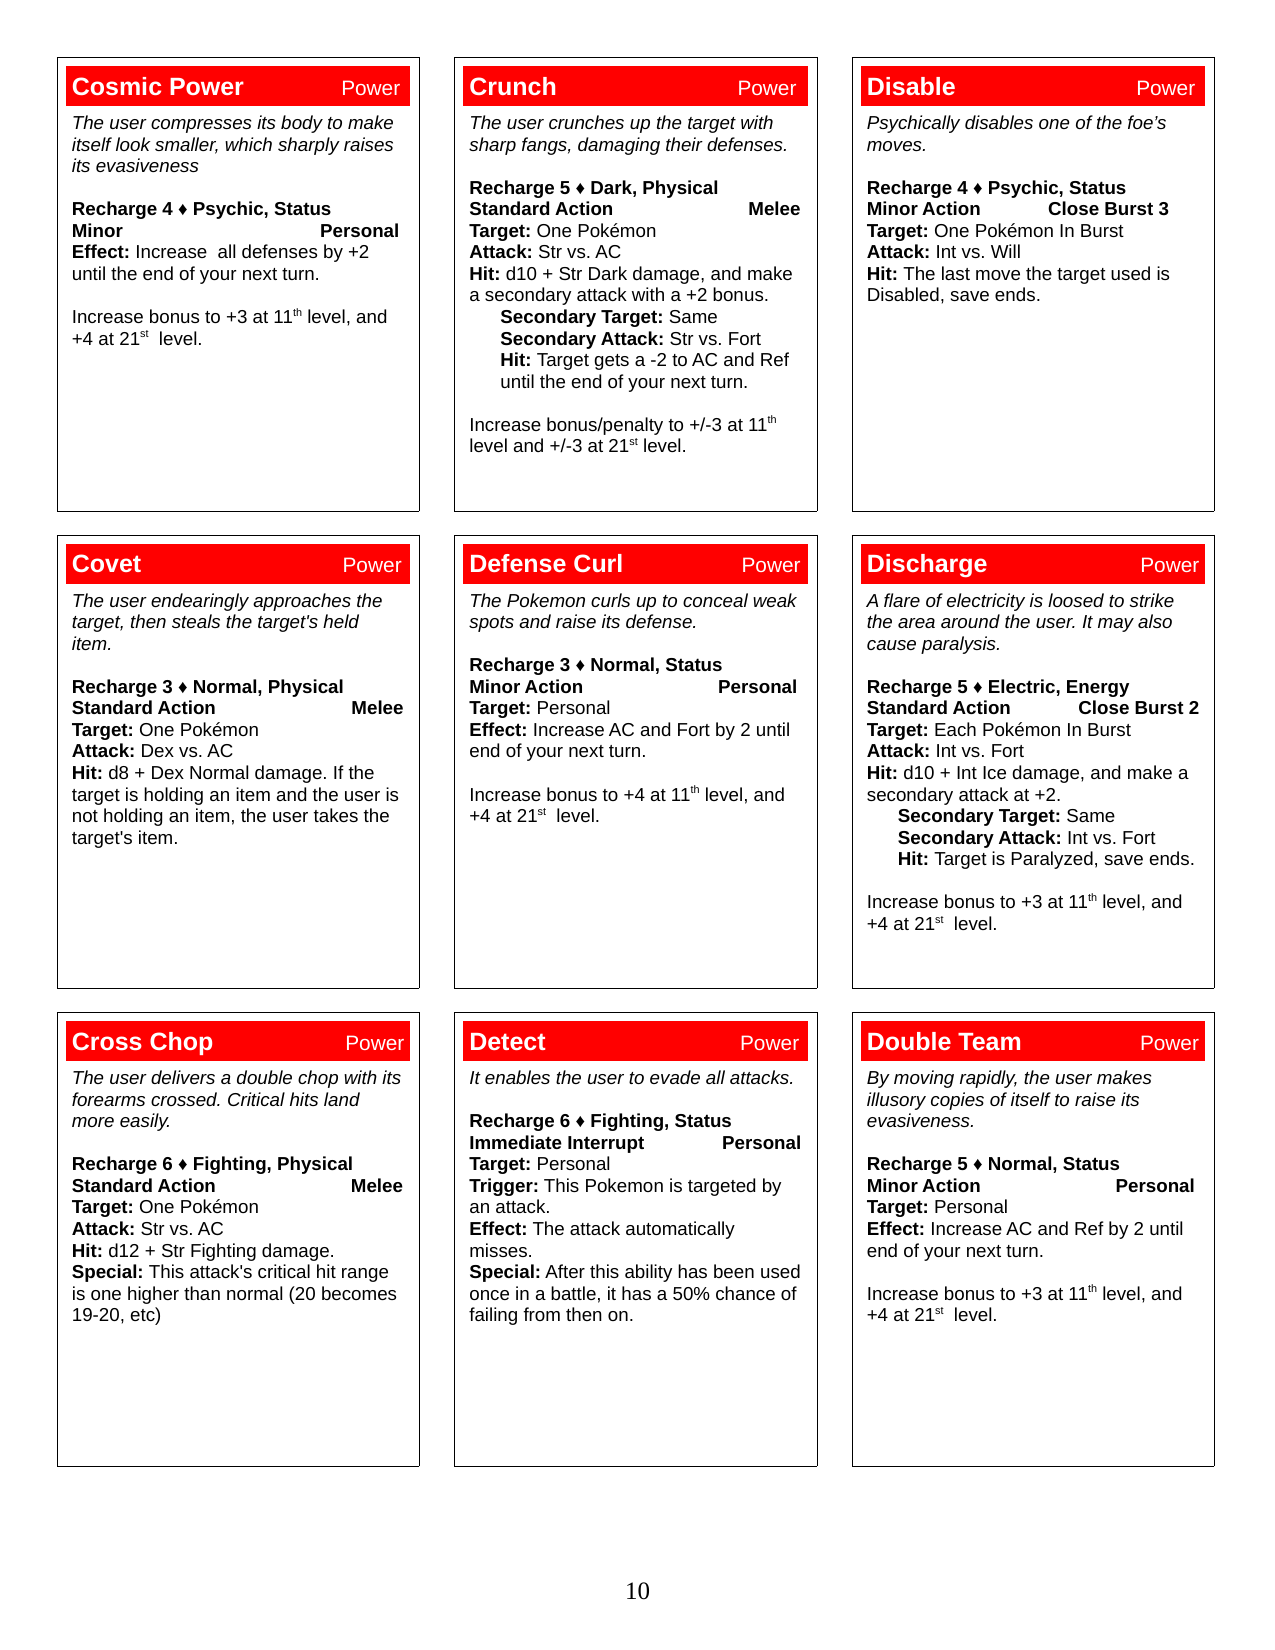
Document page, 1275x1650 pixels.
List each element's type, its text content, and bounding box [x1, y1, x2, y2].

table_cell The user endearingly approaches the target, then steals the target's held item. Recharge 3 ♦ Normal, Physical Standard Action Melee Target: One Pokémon Attack: Dex vs. AC Hit: d8 + Dex Normal damage. If the target is holding an item and the user is not holding an item, the user takes the target's item. [66, 584, 410, 854]
table_cell Psychically disables one of the foe’s moves. Recharge 4 ♦ Psychic, Status Minor Action Close Burst 3 Target: One Pokémon In Burst Attack: Int vs. Will Hit: The last move the target used is Disabled, save ends. [861, 106, 1205, 312]
table_cell The user compresses its body to make itself look smaller, which sharply raises its evasiveness Recharge 4 ♦ Psychic, Status Minor Personal Effect: Increase all defenses by +2 until the end of your next turn. Increase bonus to +3 at 11th level, and +4 at 21st level. [66, 106, 410, 355]
table_header Defense Curl Power [463, 544, 808, 584]
table_cell The user crunches up the target with sharp fangs, damaging their defenses. Recharge 5 ♦ Dark, Physical Standard Action Melee Target: One Pokémon Attack: Str vs. AC Hit: d10 + Str Dark damage, and make a secondary attack with a +2 bonus. Secondary Target: Same Secondary Attack: Str vs. Fort Hit: Target gets a -2 to AC and Ref until the end of your next turn. Increase bonus/penalty to +/-3 at 11th level and +/-3 at 21st level. [463, 106, 808, 462]
table_cell The Pokemon curls up to conceal weak spots and raise its defense. Recharge 3 ♦ Normal, Status Minor Action Personal Target: Personal Effect: Increase AC and Fort by 2 until end of your next turn. Increase bonus to +4 at 11th level, and +4 at 21st level. [463, 584, 808, 832]
table_cell The user delivers a double chop with its forearms crossed. Critical hits land more easily. Recharge 6 ♦ Fighting, Physical Standard Action Melee Target: One Pokémon Attack: Str vs. AC Hit: d12 + Str Fighting damage. Special: This attack's critical hit range is one higher than normal (20 becomes 19-20, etc) [66, 1061, 410, 1331]
table_cell A flare of electricity is loosed to strike the area around the user. It may also cause paralysis. Recharge 5 ♦ Electric, Energy Standard Action Close Burst 2 Target: Each Pokémon In Burst Attack: Int vs. Fort Hit: d10 + Int Ice damage, and make a secondary attack at +2. Secondary Target: Same Secondary Attack: Int vs. Fort Hit: Target is Paralyzed, save ends. Increase bonus to +3 at 11th level, and +4 at 21st level. [861, 584, 1205, 940]
table_cell By moving rapidly, the user makes illusory copies of itself to raise its evasiveness. Recharge 5 ♦ Normal, Status Minor Action Personal Target: Personal Effect: Increase AC and Ref by 2 until end of your next turn. Increase bonus to +3 at 11th level, and +4 at 21st level. [861, 1061, 1205, 1331]
table_header Cosmic Power Power [66, 66, 410, 106]
table_header Detect Power [463, 1021, 808, 1061]
table_header Double Team Power [861, 1021, 1205, 1061]
table_header Covet Power [66, 544, 410, 584]
table_header Crunch Power [463, 66, 808, 106]
table_cell It enables the user to evade all attacks. Recharge 6 ♦ Fighting, Status Immediate Interrupt Personal Target: Personal Trigger: This Pokemon is targeted by an attack. Effect: The attack automatically misses. Special: After this ability has been used once in a battle, it has a 50% chance of failing from then on. [463, 1061, 808, 1331]
table_header Discharge Power [861, 544, 1205, 584]
table_header Disable Power [861, 66, 1205, 106]
table_header Cross Chop Power [66, 1021, 410, 1061]
